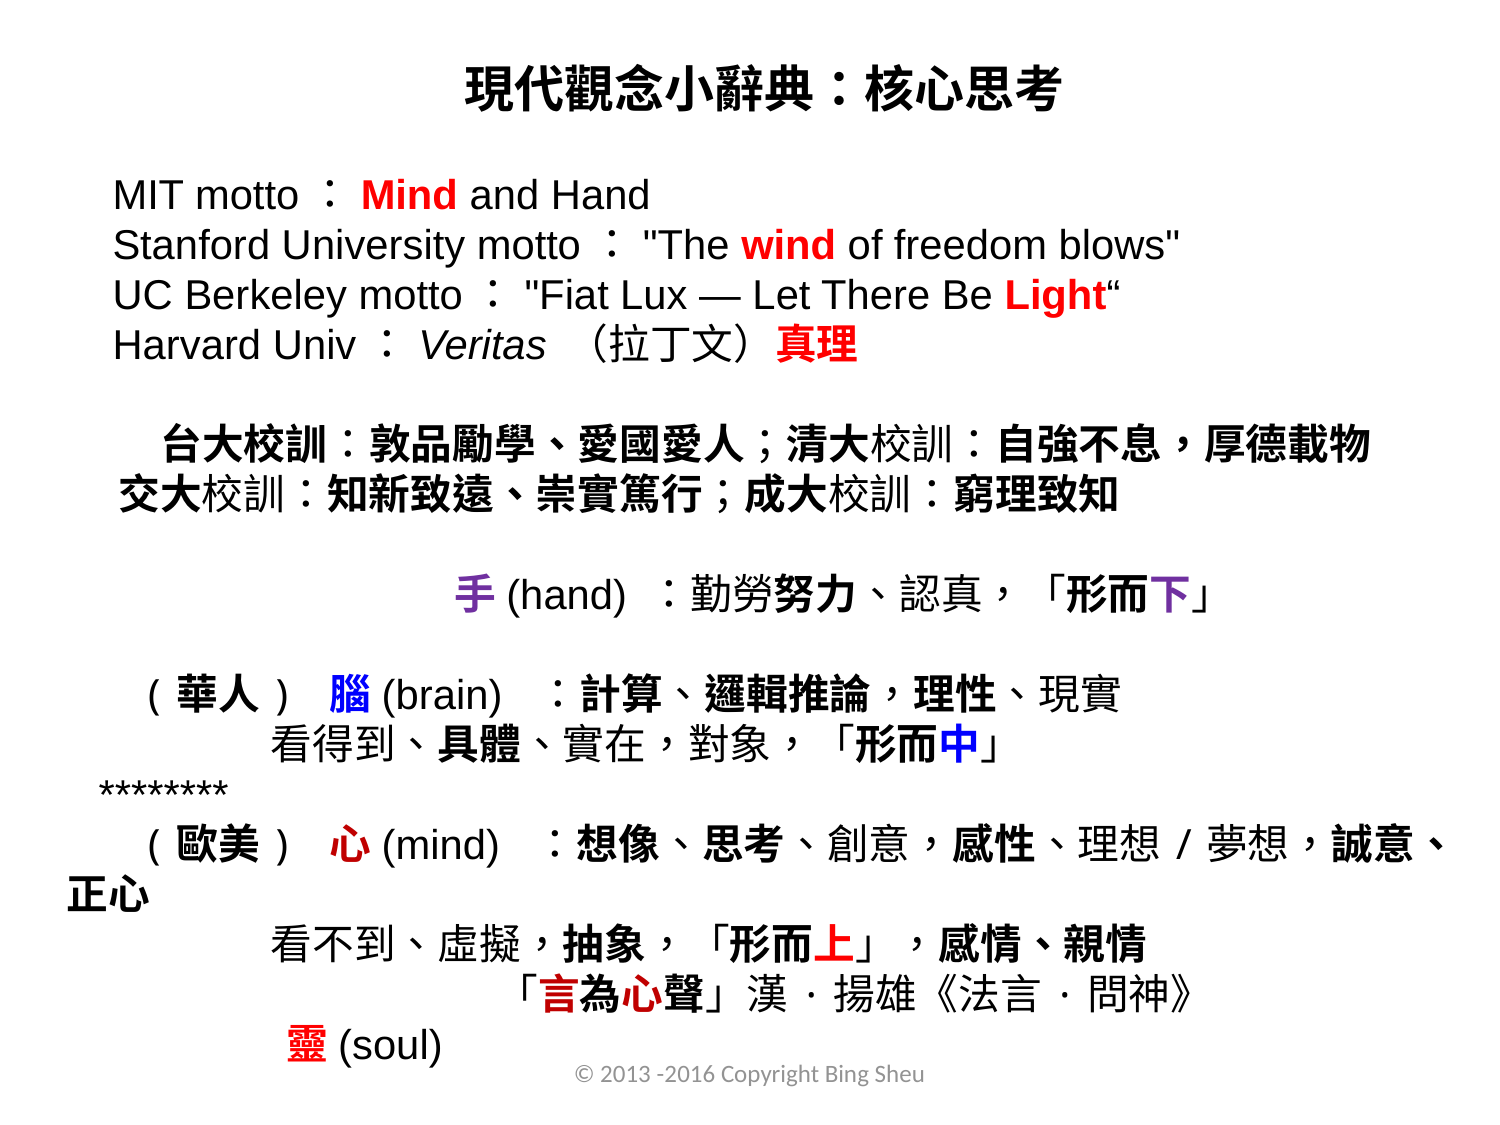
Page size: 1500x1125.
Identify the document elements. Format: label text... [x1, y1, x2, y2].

footer © 2013 -2016 Copyright Bing Sheu [512, 1042, 988, 1103]
text_box 現代觀念小辭典：核心思考 MIT motto：Mind and Hand Stanford University motto："The wind of freedom blows" UC Berkeley motto："Fiat Lux — Let There Be Light“ Harvard Univ：Veritas （拉丁文）真理 台大校訓：敦品勵學、愛國愛人；清大校訓：自強不息，厚德載物 交大校訓：知新致遠、崇實篤行；成大校訓：窮理致知 手(hand) ：勤勞努力、認真，「形而下」 (華人) 腦(brain) ：計算、邏輯推論，理性、現實 看得到、具體、實在，對象，「形而中」 ******** (歐美) 心(mind) ：想像、思考、創意，感性、理想/夢想，誠意、正心 看不到、虛擬，抽象，「形而上」，感情、親情 「言為心聲」漢·揚雄《法言·問神》 靈(soul) [51, 50, 1477, 1076]
